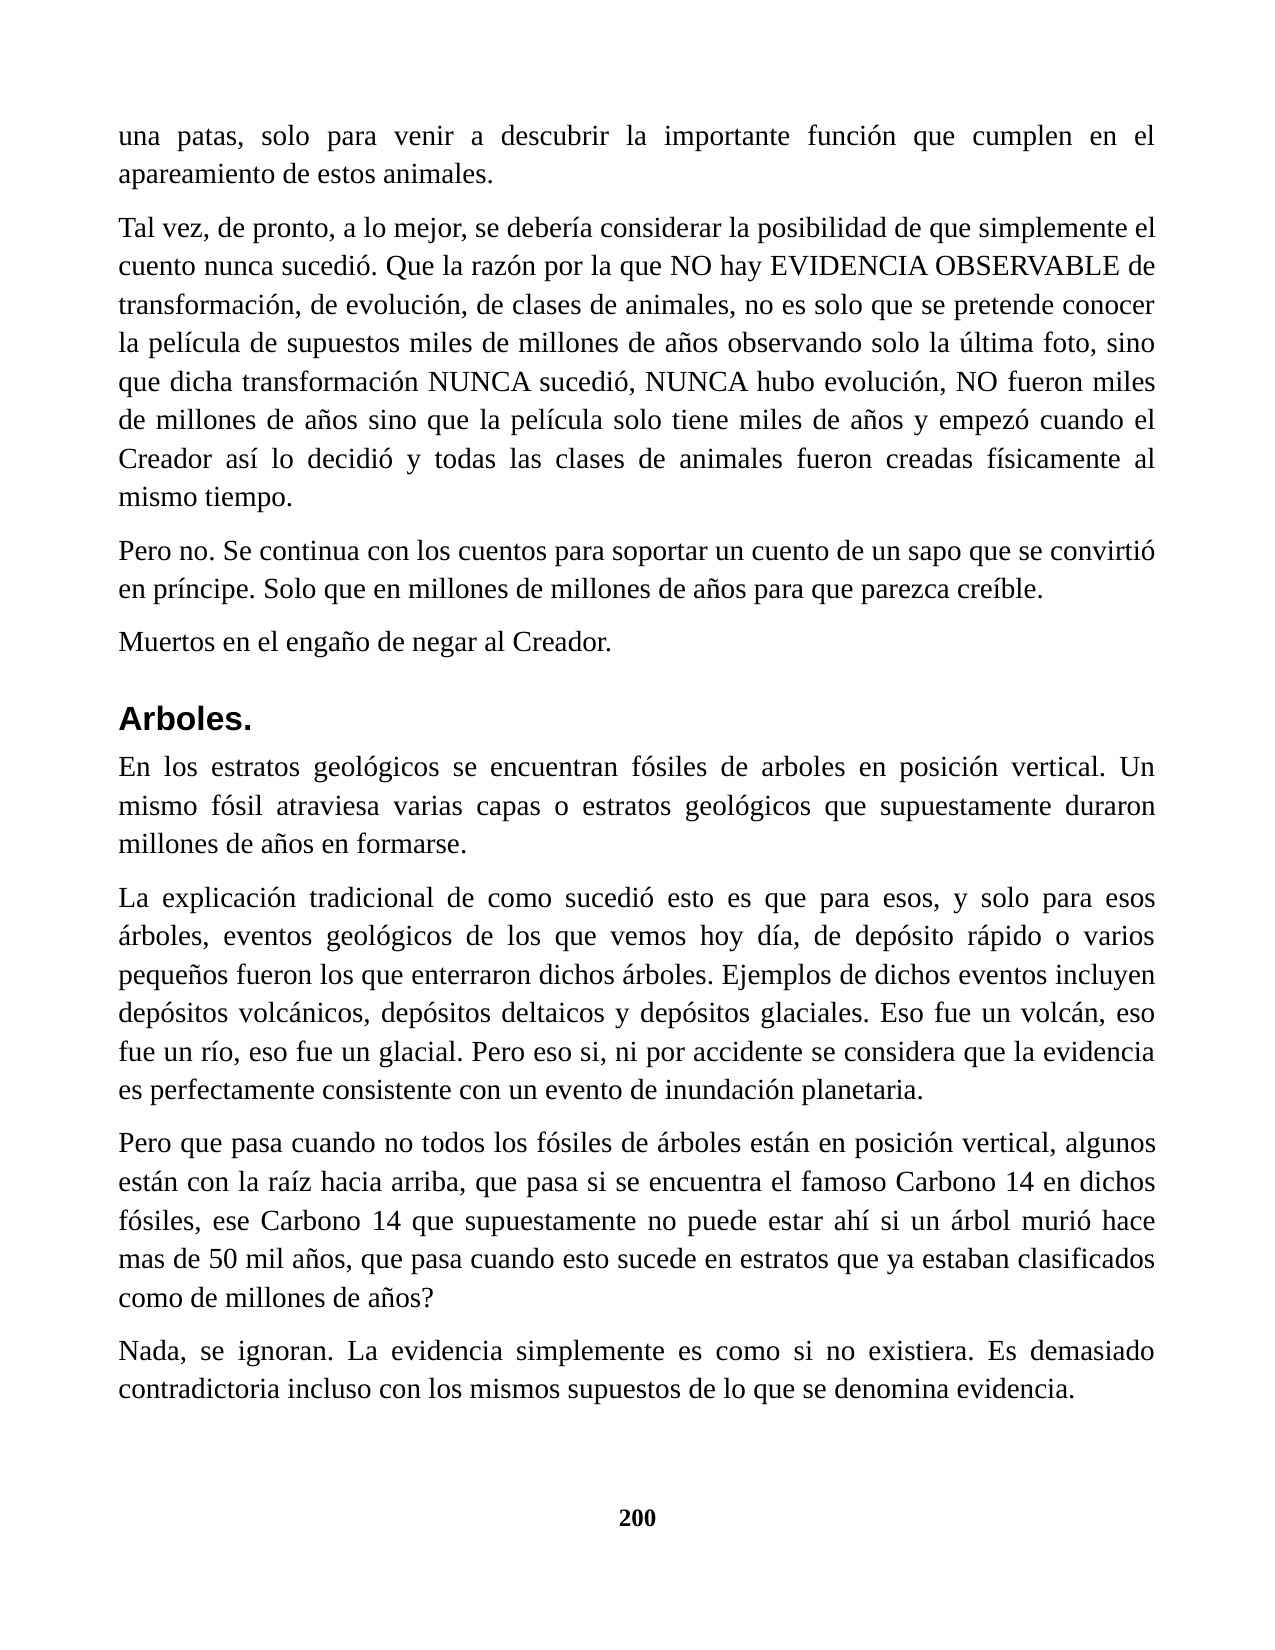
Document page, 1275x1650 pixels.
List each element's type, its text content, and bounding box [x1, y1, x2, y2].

text En los estratos geológicos se encuentran fósiles de arboles en posición vertical. Un mismo fósil atraviesa varias capas o estratos geológicos que supuestamente duraron millones de años en formarse. [118, 749, 1157, 860]
subtitle Arboles. [118, 698, 1157, 737]
text Tal vez, de pronto, a lo mejor, se debería considerar la posibilidad de que simplemente el cuento nunca sucedió. Que la razón por la que NO hay EVIDENCIA OBSERVABLE de transformación, de evolución, de clases de animales, no es solo que se pretende conocer la película de supuestos miles de millones de años observando solo la última foto, sino que dicha transformación NUNCA sucedió, NUNCA hubo evolución, NO fueron miles de millones de años sino que la película solo tiene miles de años y empezó cuando el Creador así lo decidió y todas las clases de animales fueron creadas físicamente al mismo tiempo. [118, 210, 1157, 513]
text Pero que pasa cuando no todos los fósiles de árboles están en posición vertical, algunos están con la raíz hacia arriba, que pasa si se encuentra el famoso Carbono 14 en dichos fósiles, ese Carbono 14 que supuestamente no puede estar ahí si un árbol murió hace mas de 50 mil años, que pasa cuando esto sucede en estratos que ya estaban clasificados como de millones de años? [118, 1126, 1157, 1313]
text Pero no. Se continua con los cuentos para soportar un cuento de un sapo que se convirtió en príncipe. Solo que en millones de millones de años para que parezca creíble. [118, 533, 1157, 605]
text Muertos en el engaño de negar al Creador. [118, 624, 1157, 658]
text una patas, solo para venir a descubrir la importante función que cumplen en el apareamiento de estos animales. [118, 118, 1157, 190]
text La explicación tradicional de como sucedió esto es que para esos, y solo para esos árboles, eventos geológicos de los que vemos hoy día, de depósito rápido o varios pequeños fueron los que enterraron dichos árboles. Ejemplos de dichos eventos incluyen depósitos volcánicos, depósitos deltaicos y depósitos glaciales. Eso fue un volcán, eso fue un río, eso fue un glacial. Pero eso si, ni por accidente se considera que la evidencia es perfectamente consistente con un evento de inundación planetaria. [118, 880, 1157, 1106]
text Nada, se ignoran. La evidencia simplemente es como si no existiera. Es demasiado contradictoria incluso con los mismos supuestos de lo que se denomina evidencia. [118, 1333, 1157, 1405]
